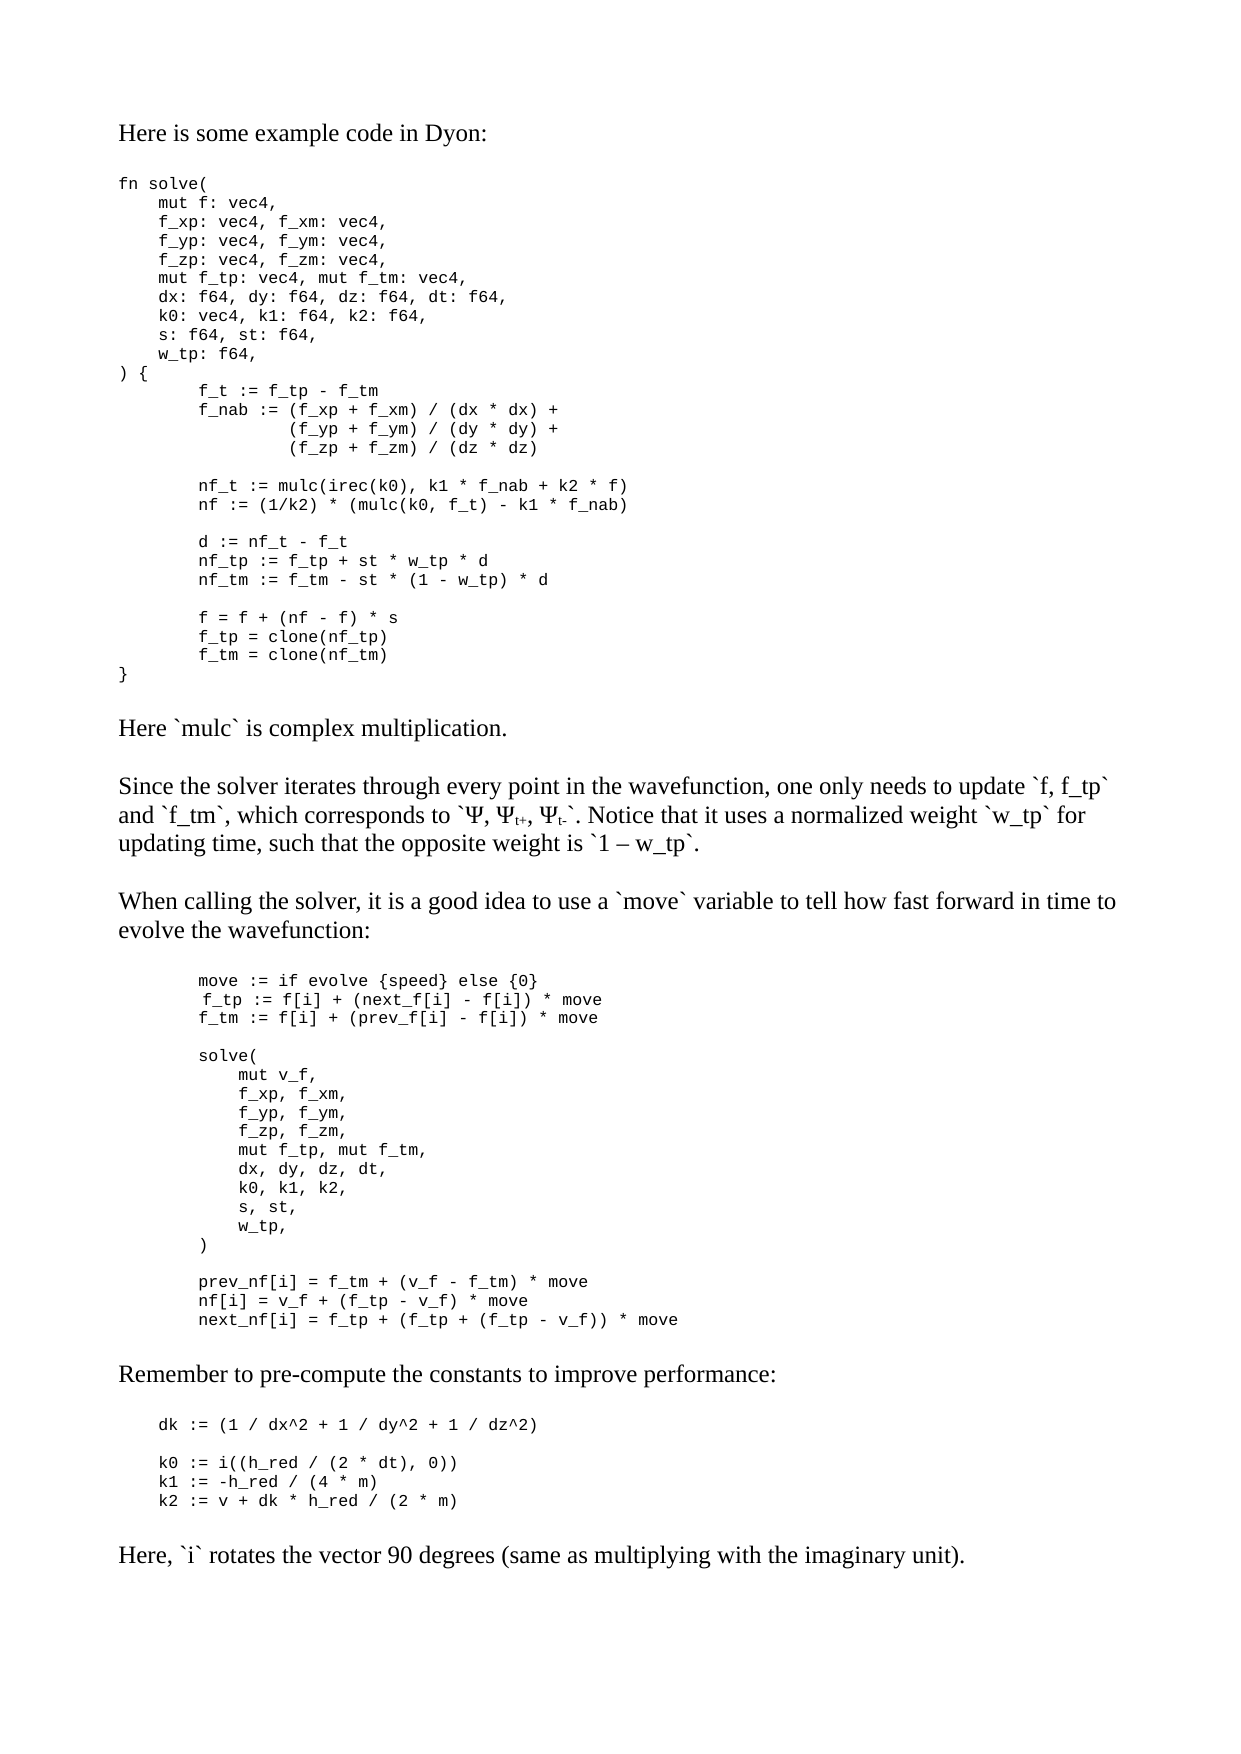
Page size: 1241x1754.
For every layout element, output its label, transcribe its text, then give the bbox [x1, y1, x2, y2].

text prev_nf[i] = f_tm + (v_f - f_tm) * move [118, 1274, 1122, 1293]
text dx, dy, dz, dt, [118, 1161, 1122, 1179]
text nf := (1/k2) * (mulc(k0, f_t) - k1 * f_nab) [118, 496, 1122, 515]
text mut f_tp, mut f_tm, [118, 1142, 1122, 1161]
text f_yp, f_ym, [118, 1104, 1122, 1123]
text f_yp: vec4, f_ym: vec4, [118, 232, 1122, 251]
text f_xp: vec4, f_xm: vec4, [118, 213, 1122, 232]
text f_tp = clone(nf_tp) [118, 628, 1122, 647]
text s, st, [118, 1198, 1122, 1217]
text Remember to pre-compute the constants to improve performance: [118, 1359, 1122, 1388]
text k0: vec4, k1: f64, k2: f64, [118, 308, 1122, 326]
text mut f_tp: vec4, mut f_tm: vec4, [118, 270, 1122, 289]
text k0, k1, k2, [118, 1179, 1122, 1198]
text } [118, 666, 1122, 685]
text solve( [118, 1048, 1122, 1066]
text nf[i] = v_f + (f_tp - v_f) * move [118, 1293, 1122, 1312]
text Since the solver iterates through every point in the wavefunction, one only needs to update `f, f_tp` and `f_tm`, which corresponds to `Ψ, Ψt+, Ψt-`. Notice that it uses a normalized weight `w_tp` for updating time, such that the opposite weight is `1 – w_tp`. [118, 771, 1122, 857]
text f_zp, f_zm, [118, 1123, 1122, 1142]
text (f_zp + f_zm) / (dz * dz) [118, 439, 1122, 458]
text ) { [118, 364, 1122, 383]
text dx: f64, dy: f64, dz: f64, dt: f64, [118, 289, 1122, 308]
text s: f64, st: f64, [118, 326, 1122, 345]
text f_t := f_tp - f_tm [118, 383, 1122, 402]
text k1 := -h_red / (4 * m) [118, 1473, 1122, 1492]
text f_nab := (f_xp + f_xm) / (dx * dx) + [118, 402, 1122, 421]
text f = f + (nf - f) * s [118, 609, 1122, 628]
text Here is some example code in Dyon: [118, 118, 1122, 147]
text nf_t := mulc(irec(k0), k1 * f_nab + k2 * f) [118, 477, 1122, 496]
text nf_tm := f_tm - st * (1 - w_tp) * d [118, 572, 1122, 590]
text nf_tp := f_tp + st * w_tp * d [118, 553, 1122, 572]
text When calling the solver, it is a good idea to use a `move` variable to tell how fast forward in time to evolve the wavefunction: [118, 886, 1122, 943]
text ) [118, 1236, 1122, 1255]
text f_zp: vec4, f_zm: vec4, [118, 251, 1122, 270]
text Here `mulc` is complex multiplication. [118, 713, 1122, 742]
text move := if evolve {speed} else {0} f_tp := f[i] + (next_f[i] - f[i]) * move [118, 972, 1122, 1010]
text w_tp, [118, 1217, 1122, 1236]
text Here, `i` rotates the vector 90 degrees (same as multiplying with the imaginary unit). [118, 1540, 1122, 1568]
text dk := (1 / dx^2 + 1 / dy^2 + 1 / dz^2) [118, 1417, 1122, 1436]
text fn solve( [118, 176, 1122, 194]
text next_nf[i] = f_tp + (f_tp + (f_tp - v_f)) * move [118, 1312, 1122, 1330]
text f_xp, f_xm, [118, 1085, 1122, 1104]
text mut f: vec4, [118, 194, 1122, 213]
text w_tp: f64, [118, 345, 1122, 364]
text f_tm = clone(nf_tm) [118, 647, 1122, 666]
text (f_yp + f_ym) / (dy * dy) + [118, 421, 1122, 439]
text d := nf_t - f_t [118, 534, 1122, 553]
text k2 := v + dk * h_red / (2 * m) [118, 1492, 1122, 1511]
text f_tm := f[i] + (prev_f[i] - f[i]) * move [118, 1010, 1122, 1029]
text k0 := i((h_red / (2 * dt), 0)) [118, 1454, 1122, 1473]
text mut v_f, [118, 1066, 1122, 1085]
